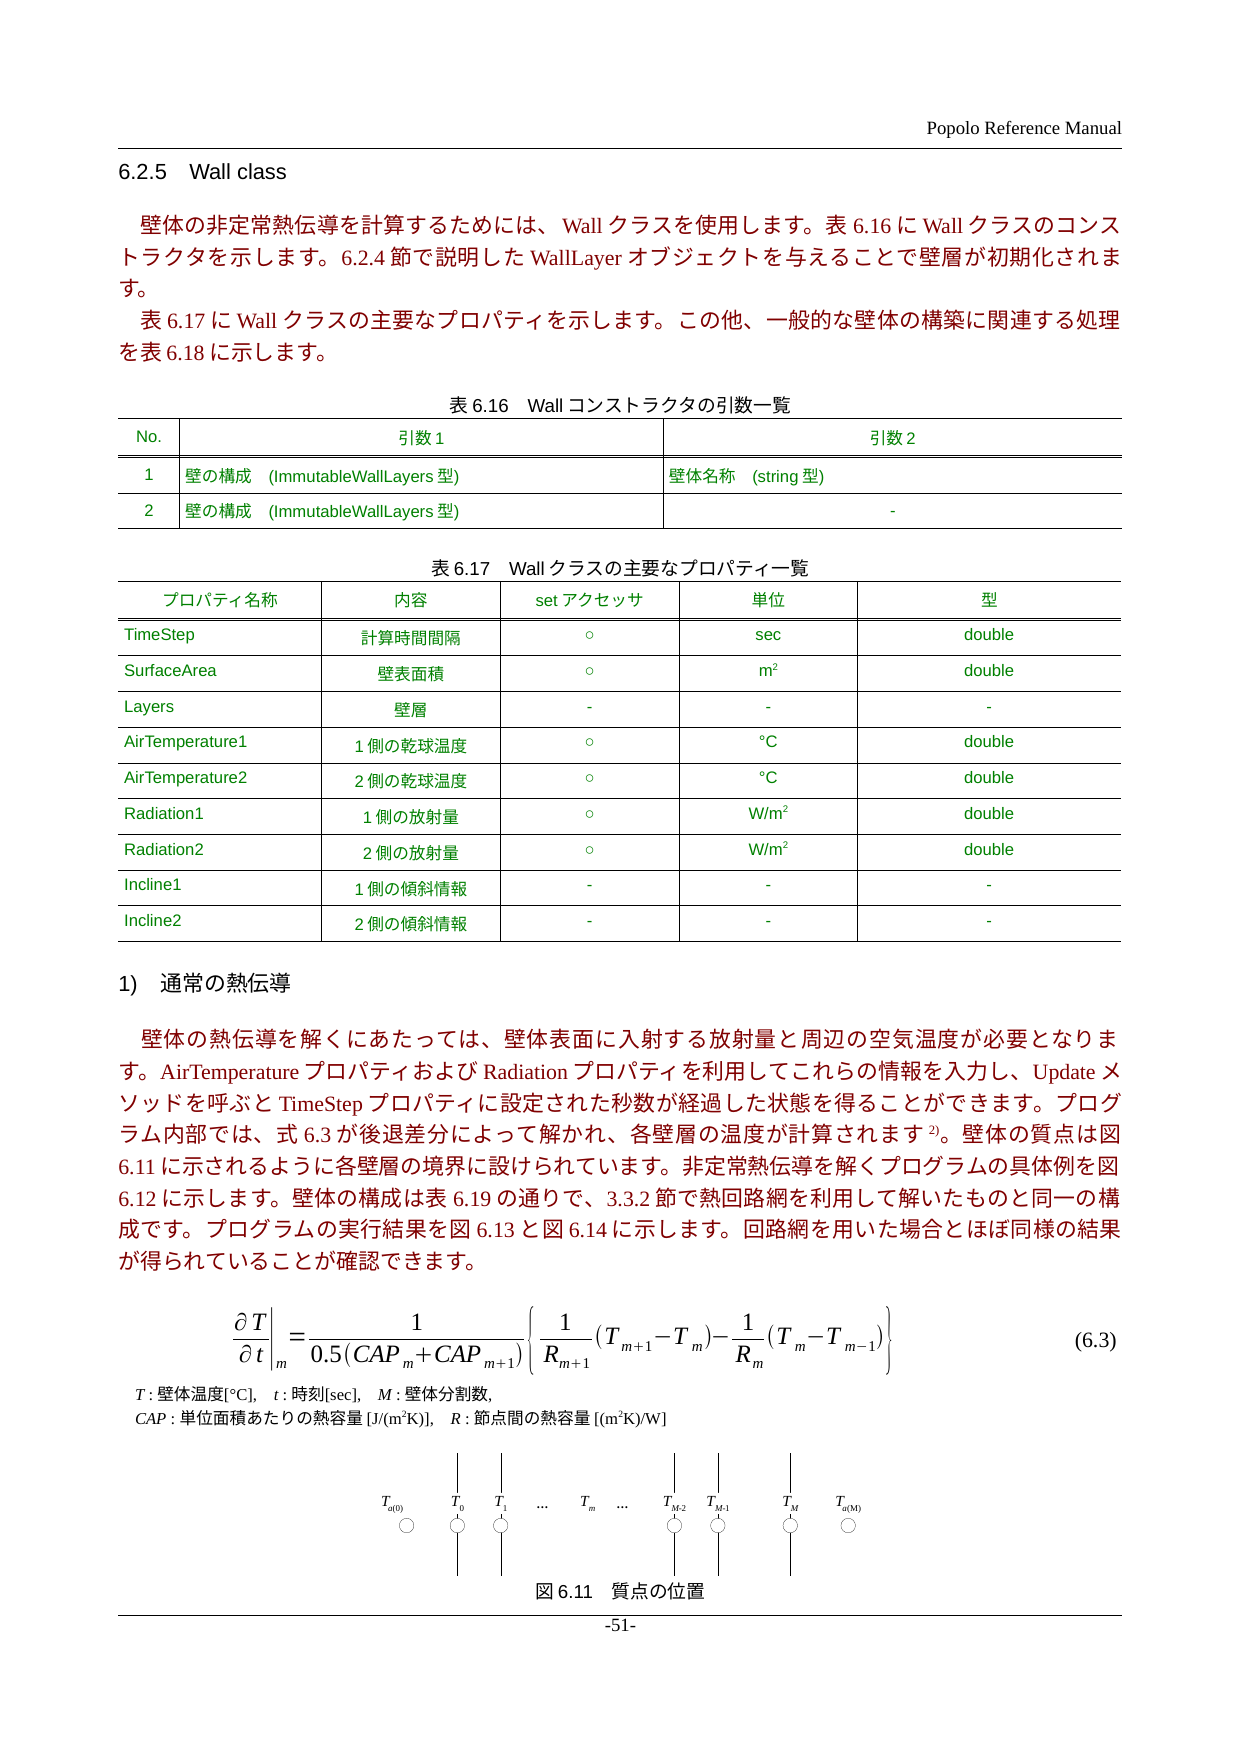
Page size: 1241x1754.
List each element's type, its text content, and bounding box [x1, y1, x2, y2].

table_header No. [118, 419, 179, 454]
table_cell 壁層 [322, 692, 500, 727]
table_cell 壁の構成 (ImmutableWallLayers型) [180, 494, 663, 528]
table_cell °C [680, 728, 857, 762]
table_cell 2側の放射量 [322, 835, 500, 870]
table_header [118, 1300, 1010, 1381]
table_cell double [858, 799, 1121, 834]
table_cell Layers [118, 692, 321, 727]
subtitle 通常の熱伝導 [118, 966, 1122, 998]
table_cell sec [680, 621, 857, 655]
text 表6.17 Wallクラスの主要なプロパティ一覧 [118, 553, 1122, 581]
table_header 型 [858, 582, 1121, 617]
table_cell ○ [501, 764, 679, 798]
table_cell - [680, 692, 857, 727]
table_cell - [680, 871, 857, 905]
table_cell W/m2 [680, 835, 857, 870]
table_cell Radiation1 [118, 799, 321, 834]
table_cell 壁の構成 (ImmutableWallLayers型) [180, 458, 663, 492]
table_cell 2 [118, 494, 179, 528]
table_cell SurfaceArea [118, 656, 321, 691]
table_cell 壁表面積 [322, 656, 500, 691]
table_cell 壁体名称 (string型) [664, 458, 1122, 492]
text T : 壁体温度[°C], t : 時刻[sec], M : 壁体分割数, [118, 1381, 1122, 1405]
table_cell AirTemperature2 [118, 764, 321, 798]
table_cell double [858, 728, 1121, 762]
table_cell - [680, 906, 857, 941]
table_cell 2側の乾球温度 [322, 764, 500, 798]
table_cell - [858, 906, 1121, 941]
table_cell Radiation2 [118, 835, 321, 870]
table_cell Incline2 [118, 906, 321, 941]
table_header プロパティ名称 [118, 582, 321, 617]
table_header (6.3) [1010, 1300, 1122, 1381]
table_cell 1 [118, 458, 179, 492]
table_cell AirTemperature1 [118, 728, 321, 762]
table_cell - [664, 494, 1122, 528]
text 壁体の非定常熱伝導を計算するためには、Wallクラスを使用します。表6.16にWallクラスのコンストラクタを示します。6.2.4節で説明したWallLayerオブジェクトを与えることで壁層が初期化されます。 [118, 208, 1122, 303]
table_cell 1側の傾斜情報 [322, 871, 500, 905]
text 壁体の熱伝導を解くにあたっては、壁体表面に入射する放射量と周辺の空気温度が必要となります。AirTemperatureプロパティおよびRadiationプロパティを利用してこれらの情報を入力し、Updateメソッドを呼ぶとTimeStepプロパティに設定された秒数が経過した状態を得ることができます。プログラム内部では、式6.3が後退差分によって解かれ、各壁層の温度が計算されます2)。壁体の質点は図6.11に示されるように各壁層の境界に設けられています。非定常熱伝導を解くプログラムの具体例を図6.12に示します。壁体の構成は表6.19の通りで、3.3.2節で熱回路網を利用して解いたものと同一の構成です。プログラムの実行結果を図6.13と図6.14に示します。回路網を用いた場合とほぼ同様の結果が得られていることが確認できます。 [118, 1022, 1122, 1276]
table_cell ○ [501, 728, 679, 762]
table_cell double [858, 656, 1121, 691]
table_cell - [858, 871, 1121, 905]
table_cell - [501, 906, 679, 941]
table_cell - [501, 692, 679, 727]
table_cell TimeStep [118, 621, 321, 655]
table_cell ○ [501, 799, 679, 834]
table_cell double [858, 835, 1121, 870]
table_cell ○ [501, 656, 679, 691]
table_cell ○ [501, 835, 679, 870]
table_header 引数2 [664, 419, 1122, 454]
table_header 単位 [680, 582, 857, 617]
table_header 引数1 [180, 419, 663, 454]
table_header 内容 [322, 582, 500, 617]
text CAP : 単位面積あたりの熱容量 [J/(m2K)], R : 節点間の熱容量 [(m2K)/W] [118, 1405, 1122, 1429]
table_header setアクセッサ [501, 582, 679, 617]
text 表6.17にWallクラスの主要なプロパティを示します。この他、一般的な壁体の構築に関連する処理を表6.18に示します。 [118, 303, 1122, 366]
table_cell 1側の乾球温度 [322, 728, 500, 762]
table_cell - [501, 871, 679, 905]
table_cell 計算時間間隔 [322, 621, 500, 655]
table_cell 2側の傾斜情報 [322, 906, 500, 941]
table_cell 1側の放射量 [322, 799, 500, 834]
table_cell W/m2 [680, 799, 857, 834]
text 図6.11 質点の位置 [118, 1453, 1122, 1603]
subtitle Wall class [118, 159, 1122, 184]
table_cell m2 [680, 656, 857, 691]
text 表6.16 Wallコンストラクタの引数一覧 [118, 391, 1122, 418]
table_cell - [858, 692, 1121, 727]
table_cell double [858, 621, 1121, 655]
table_cell ○ [501, 621, 679, 655]
table_cell Incline1 [118, 871, 321, 905]
table_cell double [858, 764, 1121, 798]
table_cell °C [680, 764, 857, 798]
